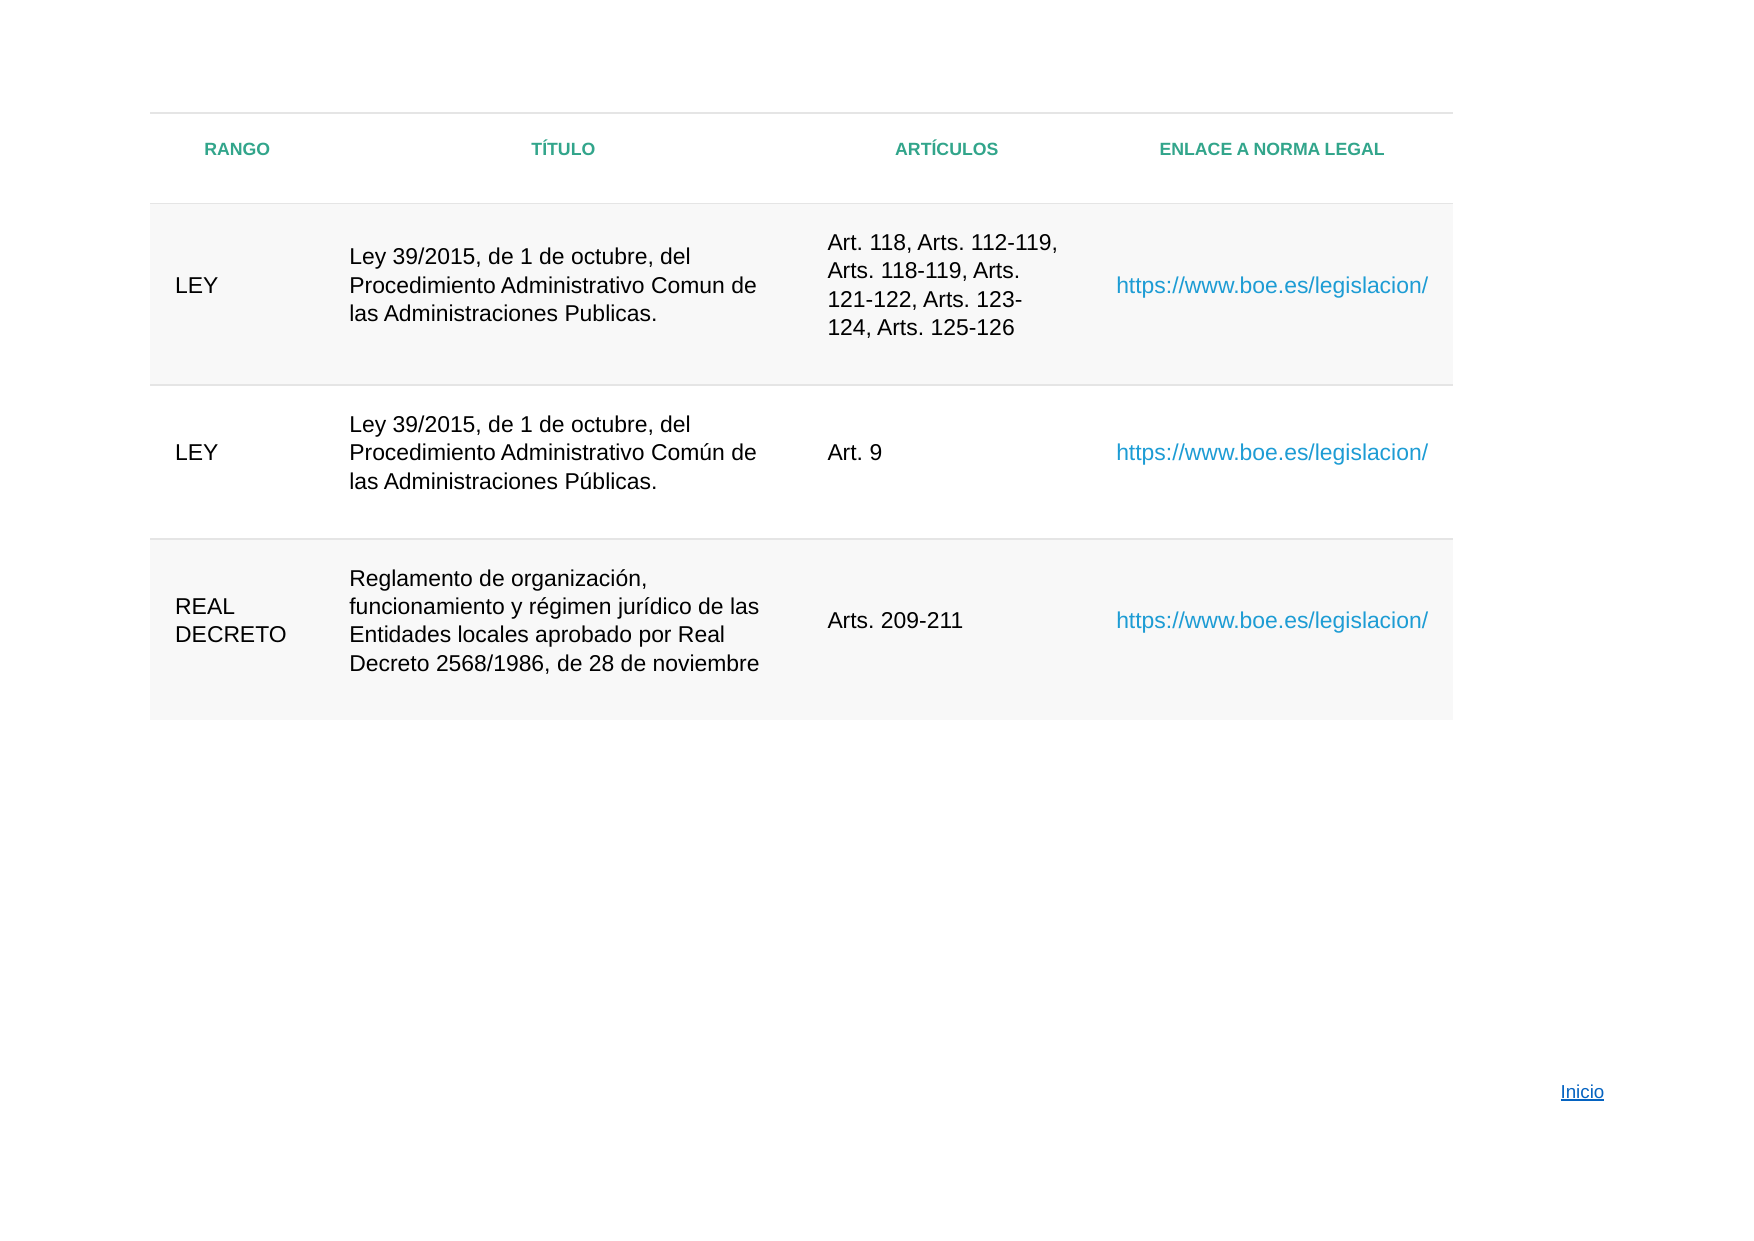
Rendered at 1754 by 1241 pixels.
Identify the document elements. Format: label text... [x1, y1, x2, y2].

table_cell Ley 39/2015, de 1 de octubre, del Procedimiento Administrativo Común de las Administraciones Públicas. [324, 386, 802, 538]
table_header RANGO [150, 114, 324, 202]
table_cell Art. 118, Arts. 112-119, Arts. 118-119, Arts. 121-122, Arts. 123-124, Arts. 125-126 [802, 204, 1091, 384]
table_cell LEY [150, 204, 324, 384]
table_cell Arts. 209-211 [802, 540, 1091, 720]
text Inicio [150, 1081, 1604, 1102]
table_cell https://www.boe.es/legislacion/ [1091, 204, 1453, 384]
table_cell Art. 9 [802, 386, 1091, 538]
table_cell https://www.boe.es/legislacion/ [1091, 540, 1453, 720]
table_cell REAL DECRETO [150, 540, 324, 720]
table_cell Reglamento de organización, funcionamiento y régimen jurídico de las Entidades locales aprobado por Real Decreto 2568/1986, de 28 de noviembre [324, 540, 802, 720]
table_header ARTÍCULOS [802, 114, 1091, 202]
table_cell https://www.boe.es/legislacion/ [1091, 386, 1453, 538]
table_cell LEY [150, 386, 324, 538]
table_cell Ley 39/2015, de 1 de octubre, del Procedimiento Administrativo Comun de las Administraciones Publicas. [324, 204, 802, 384]
table_header TÍTULO [324, 114, 802, 202]
table_header ENLACE A NORMA LEGAL [1091, 114, 1453, 202]
